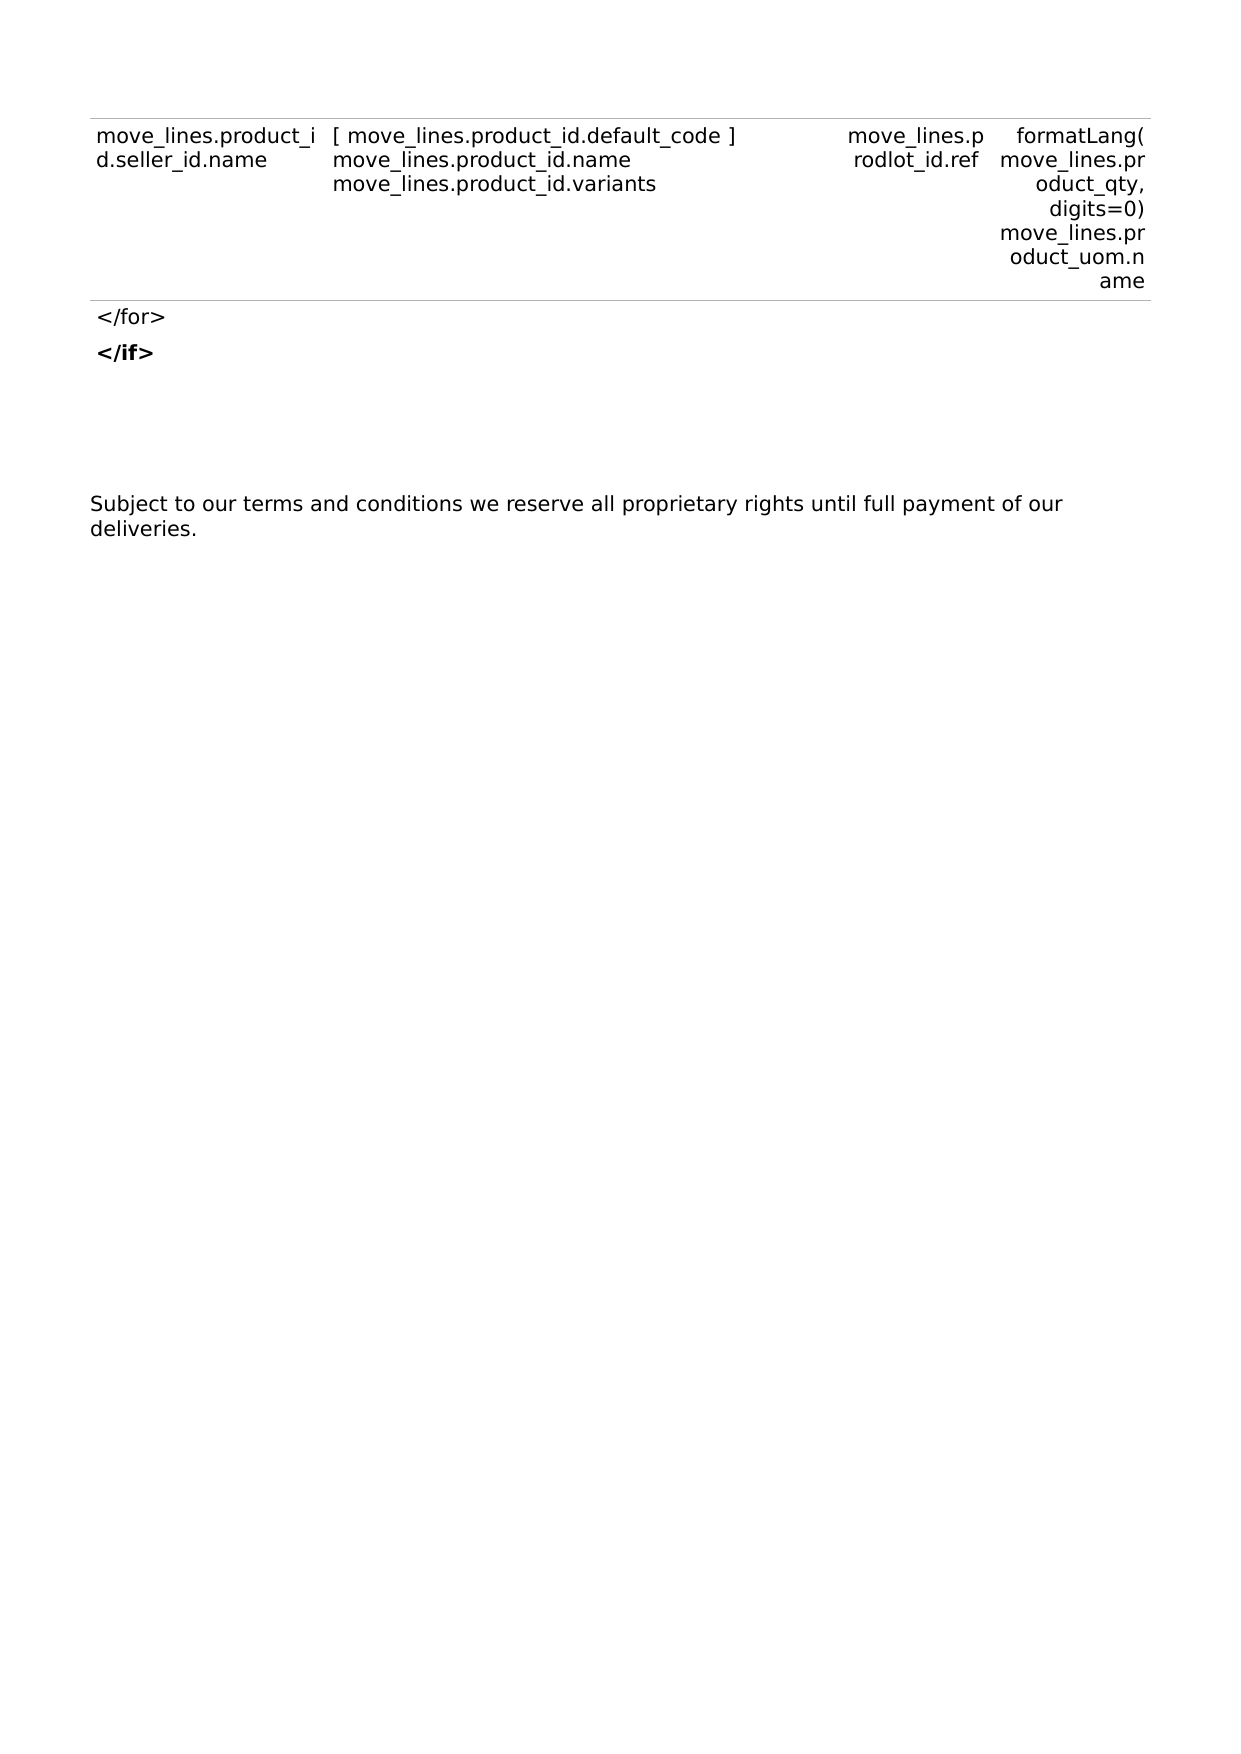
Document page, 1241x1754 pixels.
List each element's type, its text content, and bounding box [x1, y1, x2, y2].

table_cell move_lines.prodlot_id.ref [839, 119, 993, 299]
table_cell [ move_lines.product_id.default_code ] move_lines.product_id.name move_lines.product_id.variants [326, 119, 839, 299]
text Subject to our terms and conditions we reserve all proprietary rights until full payment of our deliveries. [90, 492, 1151, 541]
table_cell [993, 301, 1151, 335]
table_cell move_lines.product_id.seller_id.name [90, 119, 326, 299]
table_cell [326, 301, 839, 335]
table_cell [993, 335, 1151, 371]
table_cell </if> [90, 335, 326, 371]
table_cell [839, 335, 993, 371]
table_cell formatLang(move_lines.product_qty, digits=0) move_lines.product_uom.name [993, 119, 1151, 299]
table_cell </for> [90, 301, 326, 335]
table_cell [839, 301, 993, 335]
table_cell [326, 335, 839, 371]
